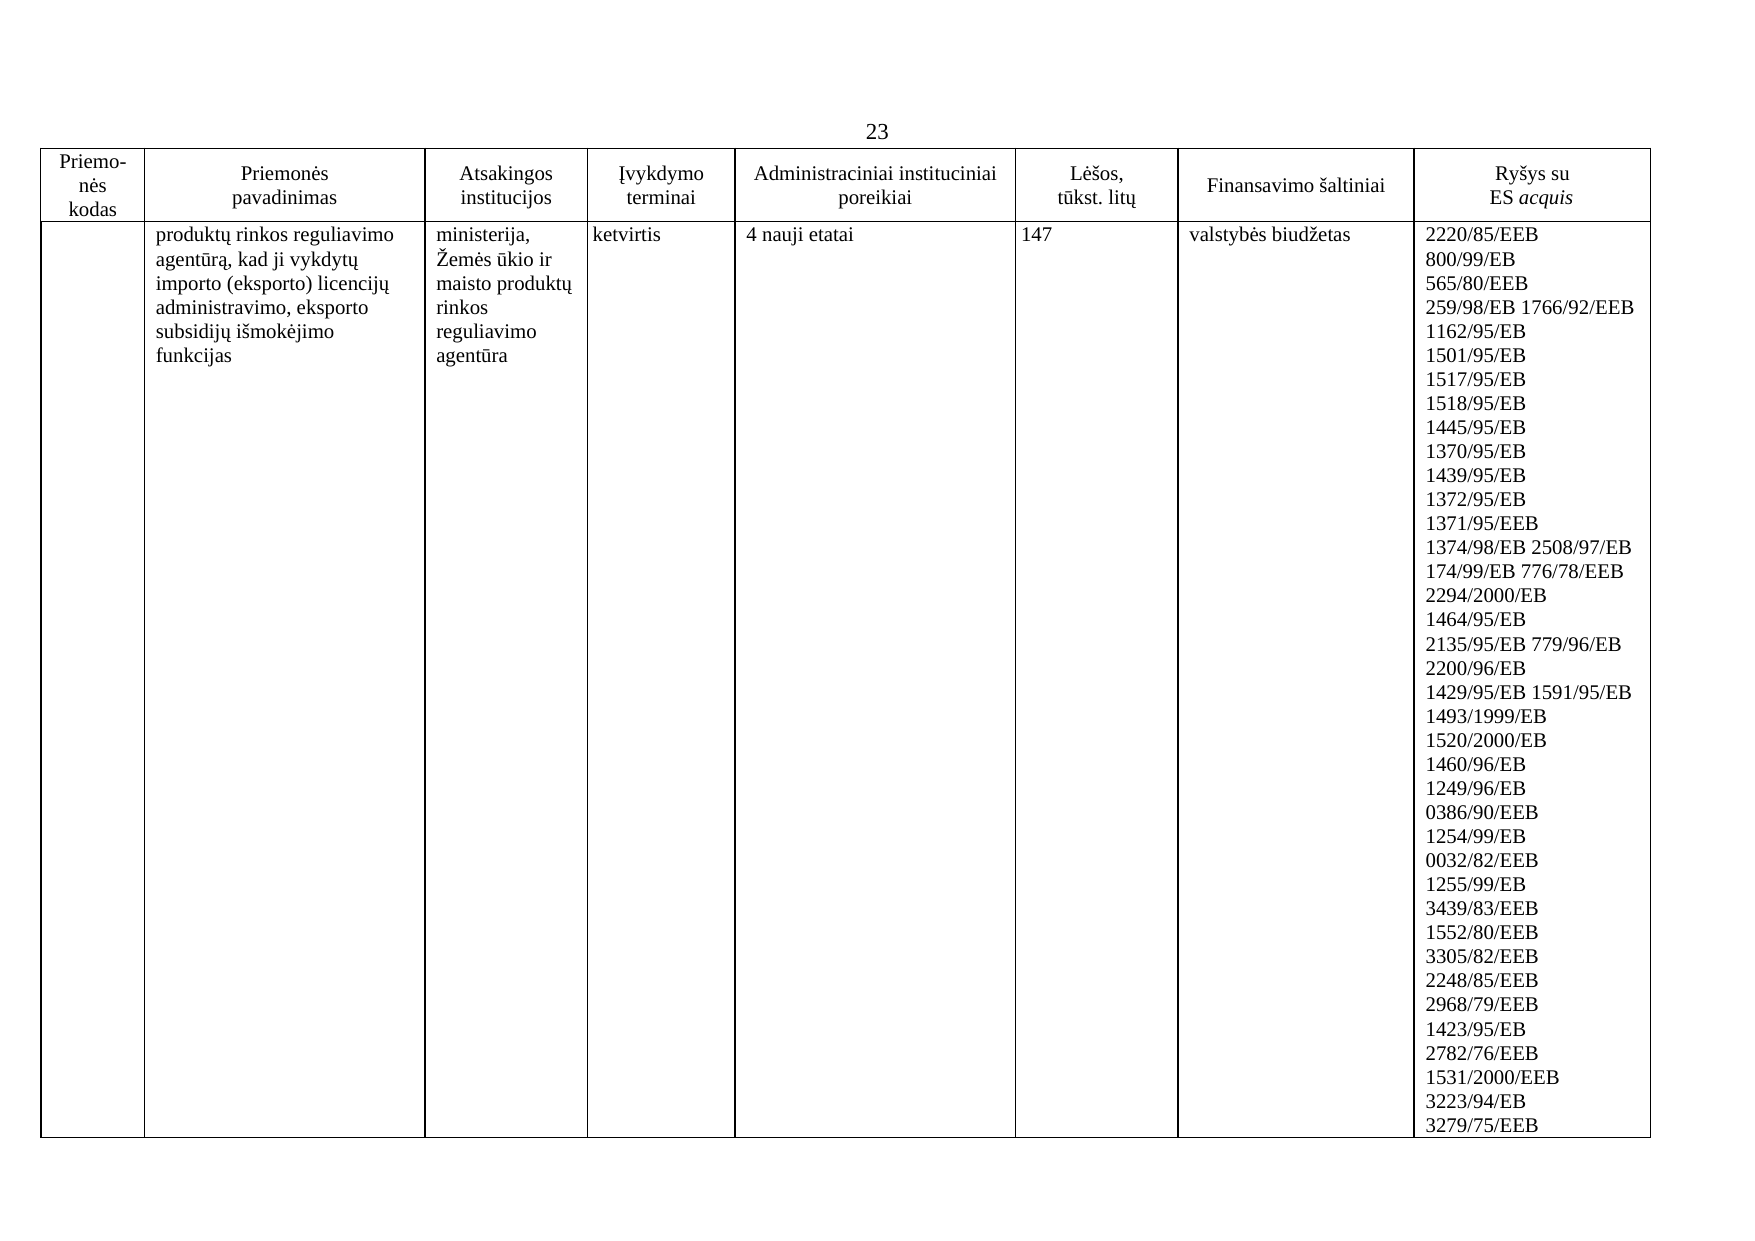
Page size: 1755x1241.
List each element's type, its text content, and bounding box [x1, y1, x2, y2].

table_header Ryšys su ES acquis [1415, 149, 1650, 221]
table_cell 147 [1016, 222, 1177, 1137]
table_header Finansavimo šaltiniai [1179, 149, 1413, 221]
table_cell ministerija, Žemės ūkio ir maisto produktų rinkos reguliavimo agentūra [426, 222, 587, 1137]
table_cell produktų rinkos reguliavimo agentūrą, kad ji vykdytų importo (eksporto) licencijų administravimo, eksporto subsidijų išmokėjimo funkcijas [145, 222, 424, 1137]
table_cell [42, 222, 144, 1137]
table_cell 4 nauji etatai [736, 222, 1015, 1137]
table_header Įvykdymo terminai [588, 149, 734, 221]
table_header Lėšos, tūkst. litų [1016, 149, 1177, 221]
table_header Priemonės pavadinimas [145, 149, 424, 221]
table_header Priemo-nės kodas [41, 149, 144, 221]
table_cell 2220/85/EEB 800/99/EB 565/80/EEB 259/98/EB 1766/92/EEB 1162/95/EB 1501/95/EB 1517/95/EB 1518/95/EB 1445/95/EB 1370/95/EB 1439/95/EB 1372/95/EB 1371/95/EEB 1374/98/EB 2508/97/EB 174/99/EB 776/78/EEB 2294/2000/EB 1464/95/EB 2135/95/EB 779/96/EB 2200/96/EB 1429/95/EB 1591/95/EB 1493/1999/EB 1520/2000/EB 1460/96/EB 1249/96/EB 0386/90/EEB 1254/99/EB 0032/82/EEB 1255/99/EB 3439/83/EEB 1552/80/EEB 3305/82/EEB 2248/85/EEB 2968/79/EEB 1423/95/EB 2782/76/EEB 1531/2000/EEB 3223/94/EB 3279/75/EEB [1415, 222, 1650, 1137]
table_header Atsakingos institucijos [426, 149, 587, 221]
table_cell ketvirtis [588, 222, 734, 1137]
table_cell valstybės biudžetas [1179, 222, 1413, 1137]
table_header Administraciniai instituciniai poreikiai [736, 149, 1015, 221]
